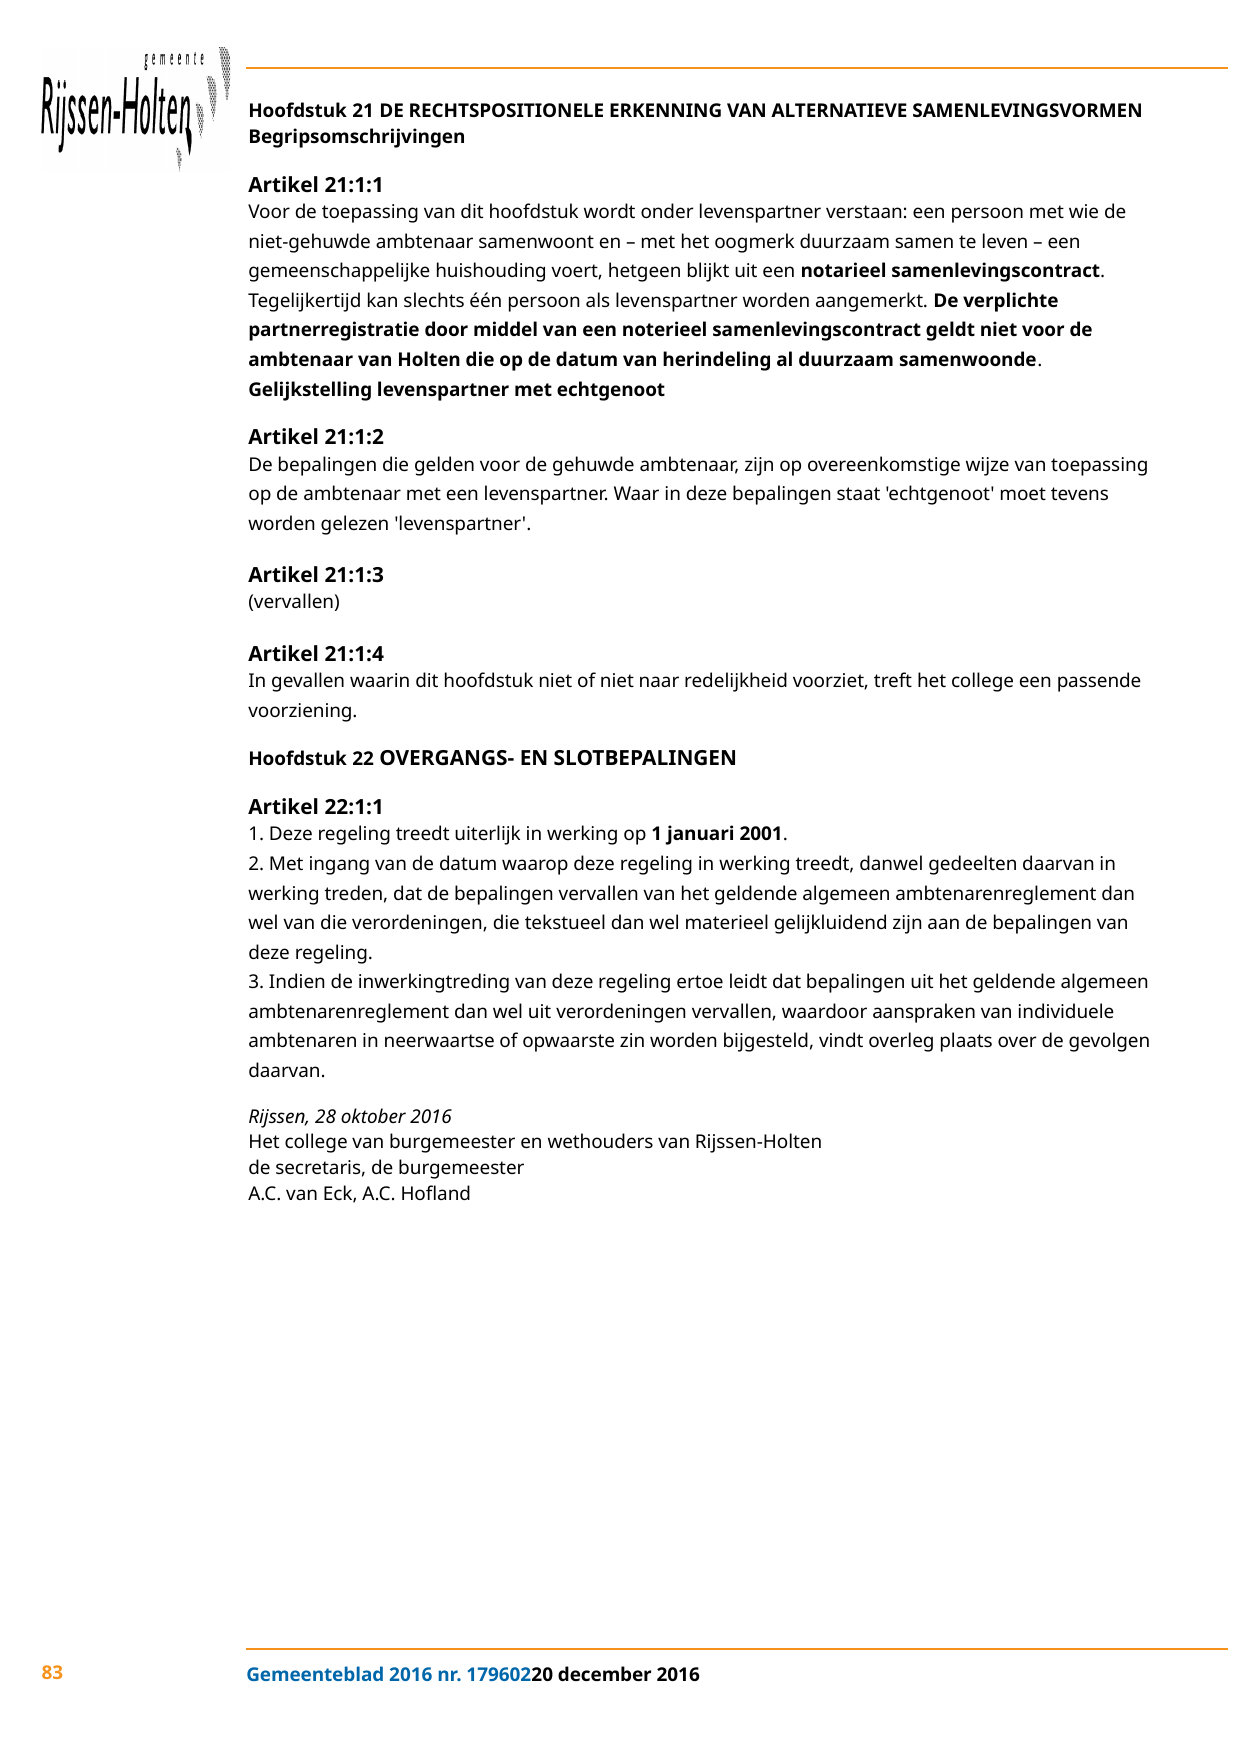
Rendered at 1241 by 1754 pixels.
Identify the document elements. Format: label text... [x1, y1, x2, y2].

text A.C. van Eck, A.C. Hofland [248, 1180, 1152, 1206]
text De bepalingen die gelden voor de gehuwde ambtenaar, zijn op overeenkomstige wijze van toepassing op de ambtenaar met een levenspartner. Waar in deze bepalingen staat 'echtgenoot' moet tevens worden gelezen 'levenspartner'. [248, 451, 1152, 536]
text Het college van burgemeester en wethouders van Rijssen-Holten [248, 1128, 1152, 1154]
text Gelijkstelling levenspartner met echtgenoot [248, 376, 1152, 401]
text Begripsomschrijvingen [248, 123, 1152, 149]
text Hoofdstuk 21 DE RECHTSPOSITIONELE ERKENNING VAN ALTERNATIEVE SAMENLEVINGSVORMEN [248, 95, 1152, 123]
text Rijssen, 28 oktober 2016 [248, 1103, 1152, 1128]
text 3. Indien de inwerkingtreding van deze regeling ertoe leidt dat bepalingen uit het geldende algemeen ambtenarenreglement dan wel uit verordeningen vervallen, waardoor aanspraken van individuele ambtenaren in neerwaartse of opwaarste zin worden bijgesteld, vindt overleg plaats over de gevolgen daarvan. [248, 968, 1152, 1083]
picture [41, 47, 231, 172]
text Artikel 21:1:1 [248, 170, 1152, 198]
text Artikel 21:1:4 [248, 639, 1152, 668]
text Artikel 22:1:1 [248, 792, 1152, 821]
text Voor de toepassing van dit hoofdstuk wordt onder levenspartner verstaan: een persoon met wie de niet-gehuwde ambtenaar samenwoont en – met het oogmerk duurzaam samen te leven – een gemeenschappelijke huishouding voert, hetgeen blijkt uit een notarieel samenlevingscontract. Tegelijkertijd kan slechts één persoon als levenspartner worden aangemerkt. De verplichte partnerregistratie door middel van een noterieel samenlevingscontract geldt niet voor de ambtenaar van Holten die op de datum van herindeling al duurzaam samenwoonde. [248, 198, 1152, 372]
text In gevallen waarin dit hoofdstuk niet of niet naar redelijkheid voorziet, treft het college een passende voorziening. [248, 668, 1152, 723]
text (vervallen) [248, 589, 1152, 614]
text Artikel 21:1:2 [248, 422, 1152, 451]
text Artikel 21:1:3 [248, 560, 1152, 589]
text Hoofdstuk 22 OVERGANGS- EN SLOTBEPALINGEN [248, 743, 1152, 771]
text de secretaris, de burgemeester [248, 1154, 1152, 1180]
text 2. Met ingang van de datum waarop deze regeling in werking treedt, danwel gedeelten daarvan in werking treden, dat de bepalingen vervallen van het geldende algemeen ambtenarenreglement dan wel van die verordeningen, die tekstueel dan wel materieel gelijkluidend zijn aan de bepalingen van deze regeling. [248, 850, 1152, 964]
text 1. Deze regeling treedt uiterlijk in werking op 1 januari 2001. [248, 821, 1152, 846]
